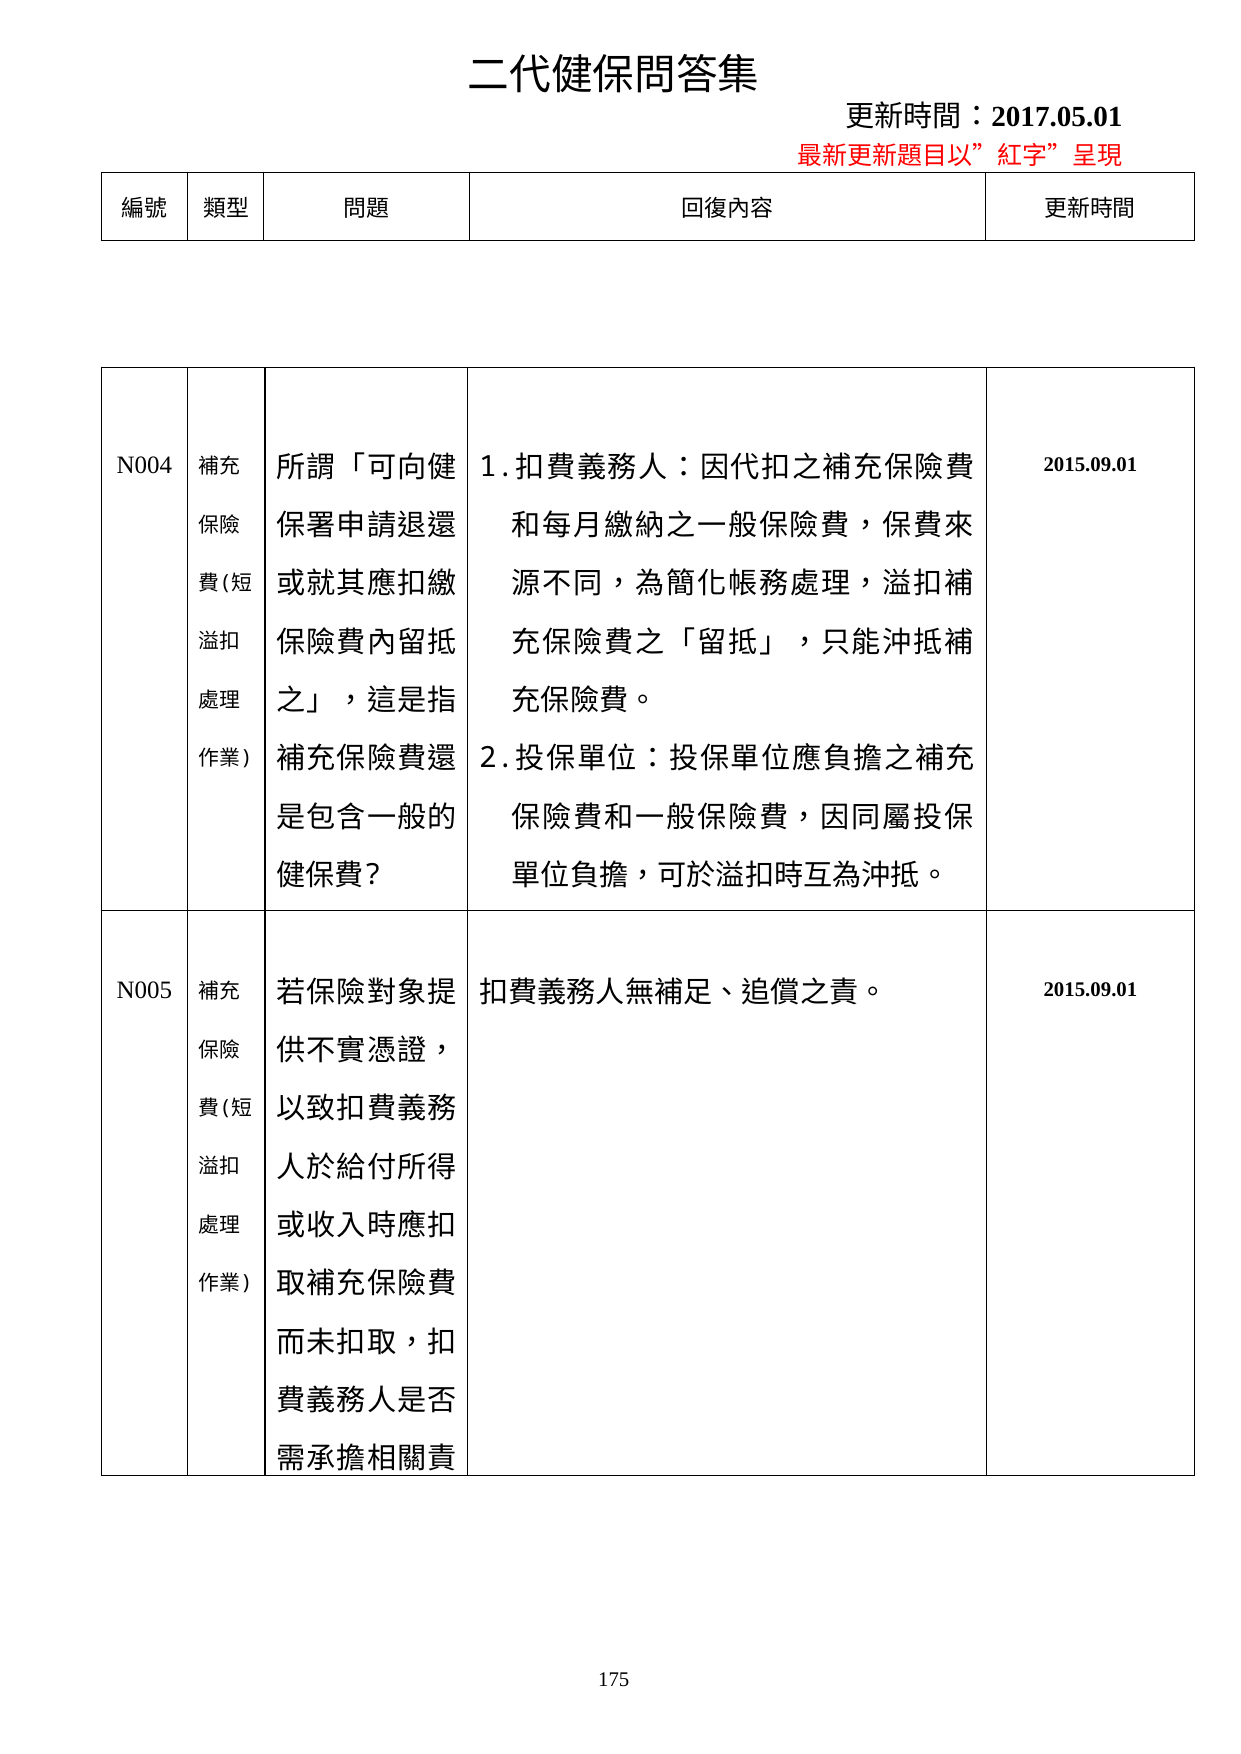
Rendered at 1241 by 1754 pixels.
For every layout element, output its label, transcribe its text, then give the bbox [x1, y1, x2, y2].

table_cell 若保險對象提供不實憑證，以致扣費義務人於給付所得或收入時應扣取補充保險費而未扣取，扣費義務人是否需承擔相關責 [266, 911, 467, 1475]
table_cell 補充保險費(短溢扣處理作業) [188, 368, 264, 910]
table_cell 2015.09.01 [987, 368, 1194, 910]
table_cell 2015.09.01 [987, 911, 1194, 1475]
table_cell N005 [102, 911, 187, 1475]
table_cell 所謂「可向健保署申請退還或就其應扣繳保險費內留抵之」，這是指補充保險費還是包含一般的健保費? [266, 368, 467, 910]
table_cell 扣費義務人無補足、追償之責。 [468, 911, 986, 1475]
table_cell 1.扣費義務人：因代扣之補充保險費和每月繳納之一般保險費，保費來源不同，為簡化帳務處理，溢扣補充保險費之「留抵」，只能沖抵補充保險費。 2.投保單位：投保單位應負擔之補充保險費和一般保險費，因同屬投保單位負擔，可於溢扣時互為沖抵。 [468, 368, 986, 910]
table_cell N004 [102, 368, 187, 910]
table_cell 補充保險費(短溢扣處理作業) [188, 911, 264, 1475]
